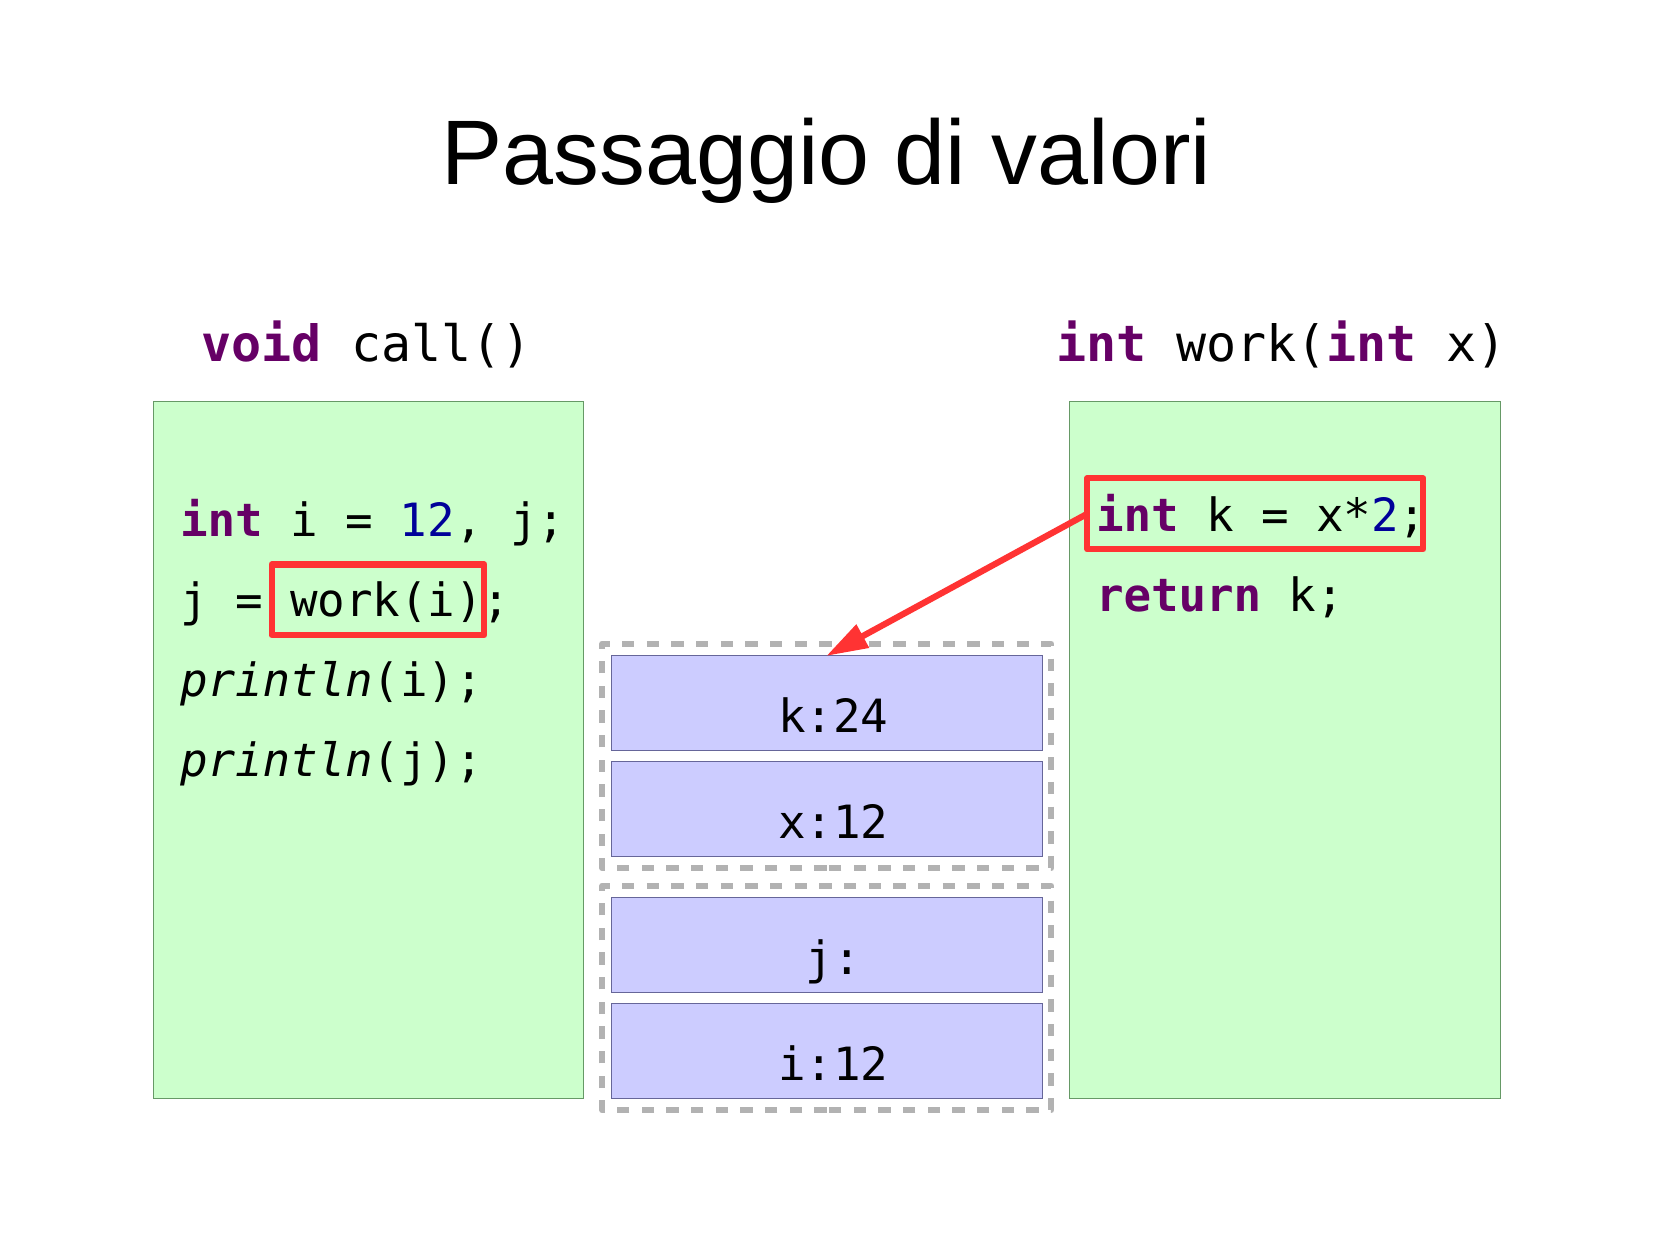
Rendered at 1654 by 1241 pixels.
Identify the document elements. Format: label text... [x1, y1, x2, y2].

text_box j: [611, 897, 1043, 993]
text_box i:12 [611, 1003, 1043, 1099]
text_box void call() [153, 307, 579, 385]
text_box x:12 [611, 761, 1043, 857]
text_box int k = x*2; return k; [1069, 401, 1501, 1099]
title Passaggio di valori [82, 49, 1571, 257]
text_box int k = x*2; return k; [1090, 481, 1420, 546]
text_box int work(int x) [1027, 307, 1537, 385]
text_box k:24 [611, 655, 1043, 751]
text_box int i = 12, j; j = work(i); println(i); println(j); [153, 401, 584, 1099]
